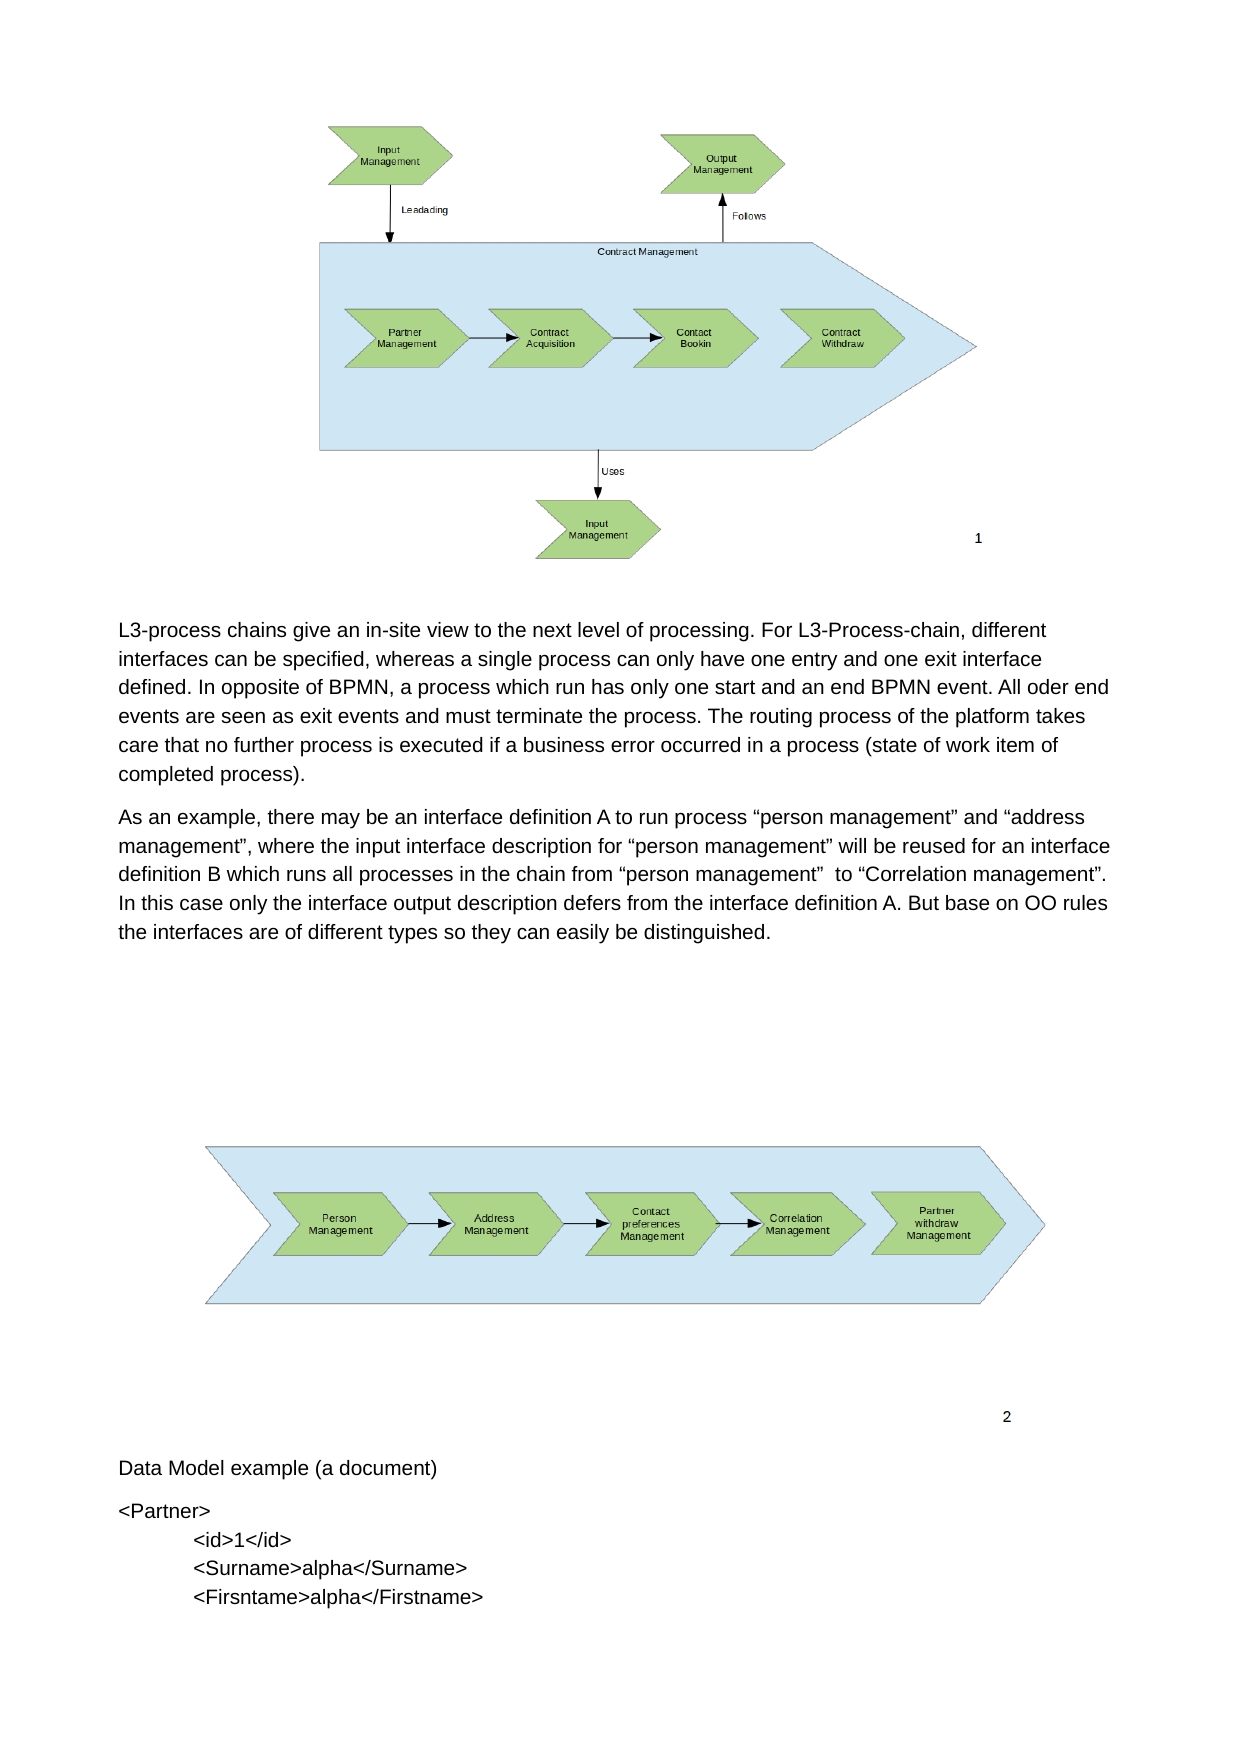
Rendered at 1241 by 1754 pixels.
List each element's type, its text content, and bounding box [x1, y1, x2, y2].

text <Firsntame>alpha</Firstname> [118, 1585, 1122, 1609]
picture [218, 118, 1022, 570]
text Data Model example (a document) [118, 1451, 1122, 1479]
text <id>1</id> [118, 1527, 1122, 1551]
picture [186, 963, 1054, 1451]
text <Partner> [118, 1499, 1122, 1523]
text <Surname>alpha</Surname> [118, 1556, 1122, 1580]
text L3-process chains give an in-site view to the next level of processing. For L3-Process-chain, different interfaces can be specified, whereas a single process can only have one entry and one exit interface defined. In opposite of BPMN, a process which run has only one start and an end BPMN event. All oder end events are seen as exit events and must terminate the process. The routing process of the platform takes care that no further process is executed if a business error occurred in a process (state of work item of completed process). [118, 618, 1122, 785]
text As an example, there may be an interface definition A to run process “person management” and “address management”, where the input interface description for “person management” will be reused for an interface definition B which runs all processes in the chain from “person management” to “Correlation management”. In this case only the interface output description defers from the interface definition A. But base on OO rules the interfaces are of different types so they can easily be distinguished. [118, 805, 1122, 944]
